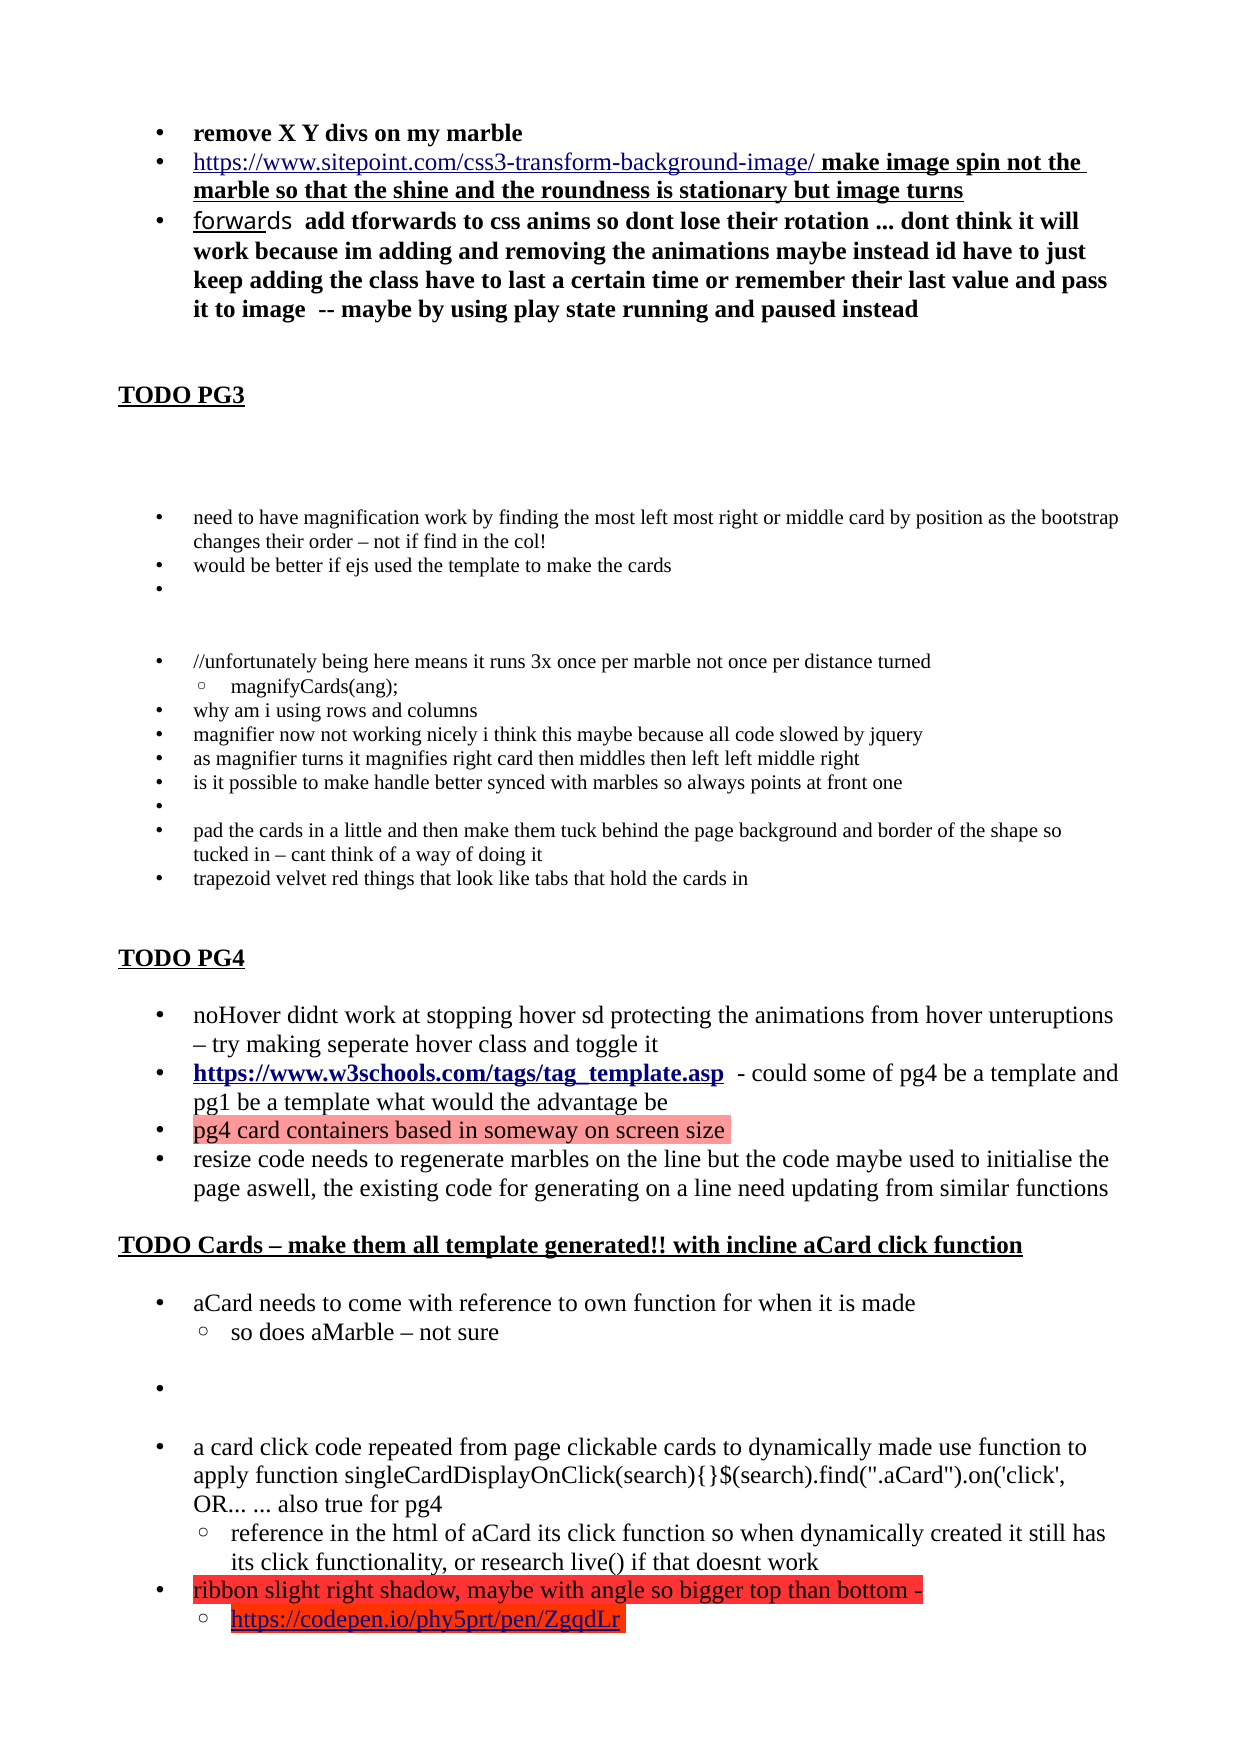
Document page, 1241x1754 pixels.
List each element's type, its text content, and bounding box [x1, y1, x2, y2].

list magnifier now not working nicely i think this maybe because all code slowed by jquery [156, 722, 1122, 746]
text TODO Cards – make them all template generated!! with incline aCard click function [118, 1230, 1122, 1259]
list remove X Y divs on my marble [156, 118, 1122, 147]
list need to have magnification work by finding the most left most right or middle card by position as the bootstrap changes their order – not if find in the col! [156, 505, 1122, 553]
list resize code needs to regenerate marbles on the line but the code maybe used to initialise the page aswell, the existing code for generating on a line need updating from similar functions [156, 1144, 1122, 1202]
list https://codepen.io/phy5prt/pen/ZgqdLr [193, 1604, 1122, 1633]
list https://www.w3schools.com/tags/tag_template.asp - could some of pg4 be a template and pg1 be a template what would the advantage be [156, 1058, 1122, 1115]
list so does aMarble – not sure [193, 1317, 1122, 1345]
list as magnifier turns it magnifies right card then middles then left left middle right [156, 746, 1122, 770]
list pad the cards in a little and then make them tuck behind the page background and border of the shape so tucked in – cant think of a way of doing it [156, 818, 1122, 866]
text TODO PG4 [118, 943, 1122, 972]
list //unfortunately being here means it runs 3x once per marble not once per distance turned [156, 649, 1122, 673]
list why am i using rows and columns [156, 698, 1122, 722]
list aCard needs to come with reference to own function for when it is made [156, 1288, 1122, 1317]
list magnifyCards(ang); [193, 673, 1122, 698]
list noHover didnt work at stopping hover sd protecting the animations from hover unteruptions – try making seperate hover class and toggle it [156, 1000, 1122, 1058]
list a card click code repeated from page clickable cards to dynamically made use function to apply function singleCardDisplayOnClick(search){}$(search).find(".aCard").on('click', OR... ... also true for pg4 [156, 1432, 1122, 1518]
text TODO PG3 [118, 380, 1122, 409]
list would be better if ejs used the template to make the cards [156, 553, 1122, 577]
list ribbon slight right shadow, maybe with angle so bigger top than bottom - [156, 1575, 1122, 1604]
list trapezoid velvet red things that look like tabs that hold the cards in [156, 866, 1122, 890]
list is it possible to make handle better synced with marbles so always points at front one [156, 770, 1122, 794]
list forwards add tforwards to css anims so dont lose their rotation ... dont think it will work because im adding and removing the animations maybe instead id have to just keep adding the class have to last a certain time or remember their last value and pass it to image -- maybe by using play state running and paused instead [156, 204, 1122, 323]
list https://www.sitepoint.com/css3-transform-background-image/ make image spin not the marble so that the shine and the roundness is stationary but image turns [156, 147, 1122, 204]
list reference in the html of aCard its click function so when dynamically created it still has its click functionality, or research live() if that doesnt work [193, 1518, 1122, 1575]
list pg4 card containers based in someway on screen size [156, 1115, 1122, 1144]
